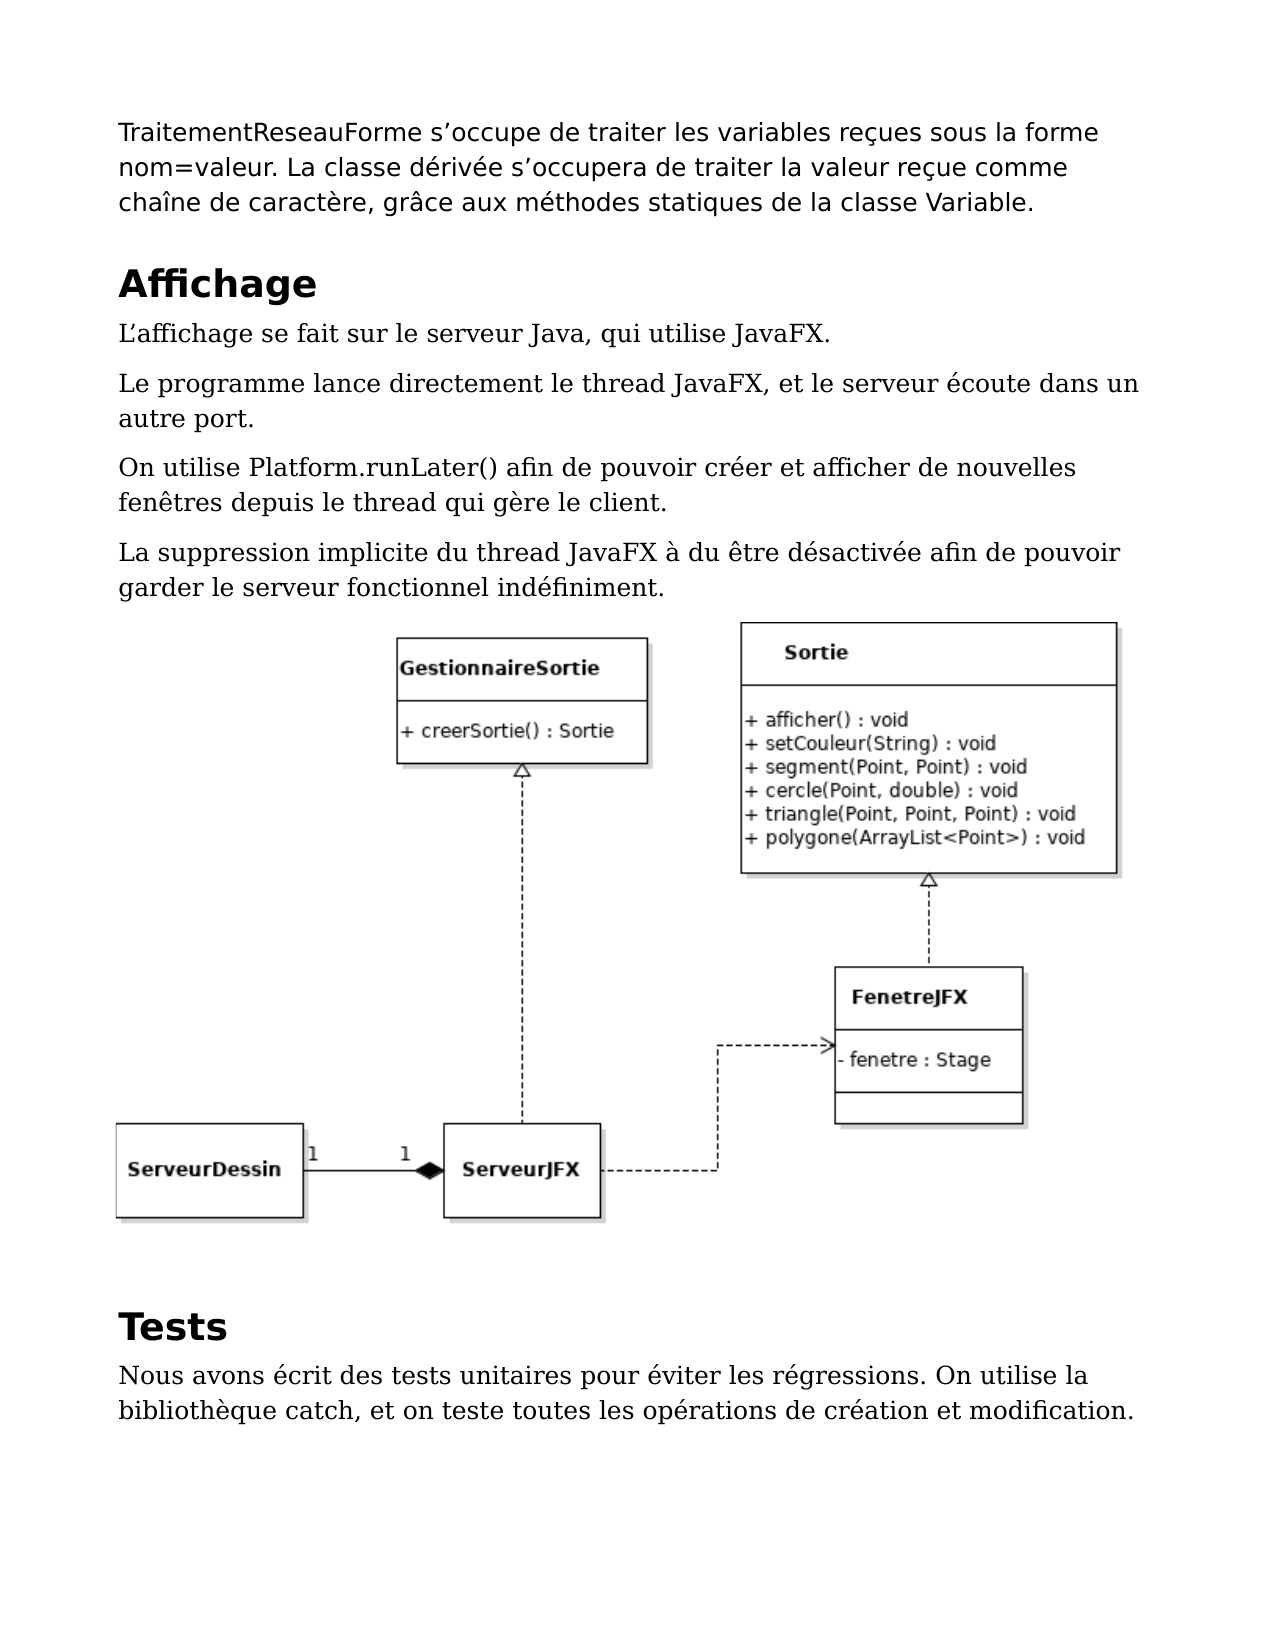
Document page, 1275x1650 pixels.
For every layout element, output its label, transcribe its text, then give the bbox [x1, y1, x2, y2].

subtitle Tests [118, 1305, 1157, 1349]
text Nous avons écrit des tests unitaires pour éviter les régressions. On utilise la bibliothèque catch, et on teste toutes les opérations de création et modification. [118, 1361, 1157, 1426]
picture [115, 622, 1124, 1225]
subtitle Affichage [118, 263, 1157, 307]
text L’affichage se fait sur le serveur Java, qui utilise JavaFX. [118, 319, 1157, 348]
text On utilise Platform.runLater() afin de pouvoir créer et afficher de nouvelles fenêtres depuis le thread qui gère le client. [118, 453, 1157, 518]
text La suppression implicite du thread JavaFX à du être désactivée afin de pouvoir garder le serveur fonctionnel indéfiniment. [118, 538, 1157, 602]
text TraitementReseauForme s’occupe de traiter les variables reçues sous la forme nom=valeur. La classe dérivée s’occupera de traiter la valeur reçue comme chaîne de caractère, grâce aux méthodes statiques de la classe Variable. [118, 118, 1157, 217]
text Le programme lance directement le thread JavaFX, et le serveur écoute dans un autre port. [118, 369, 1157, 433]
